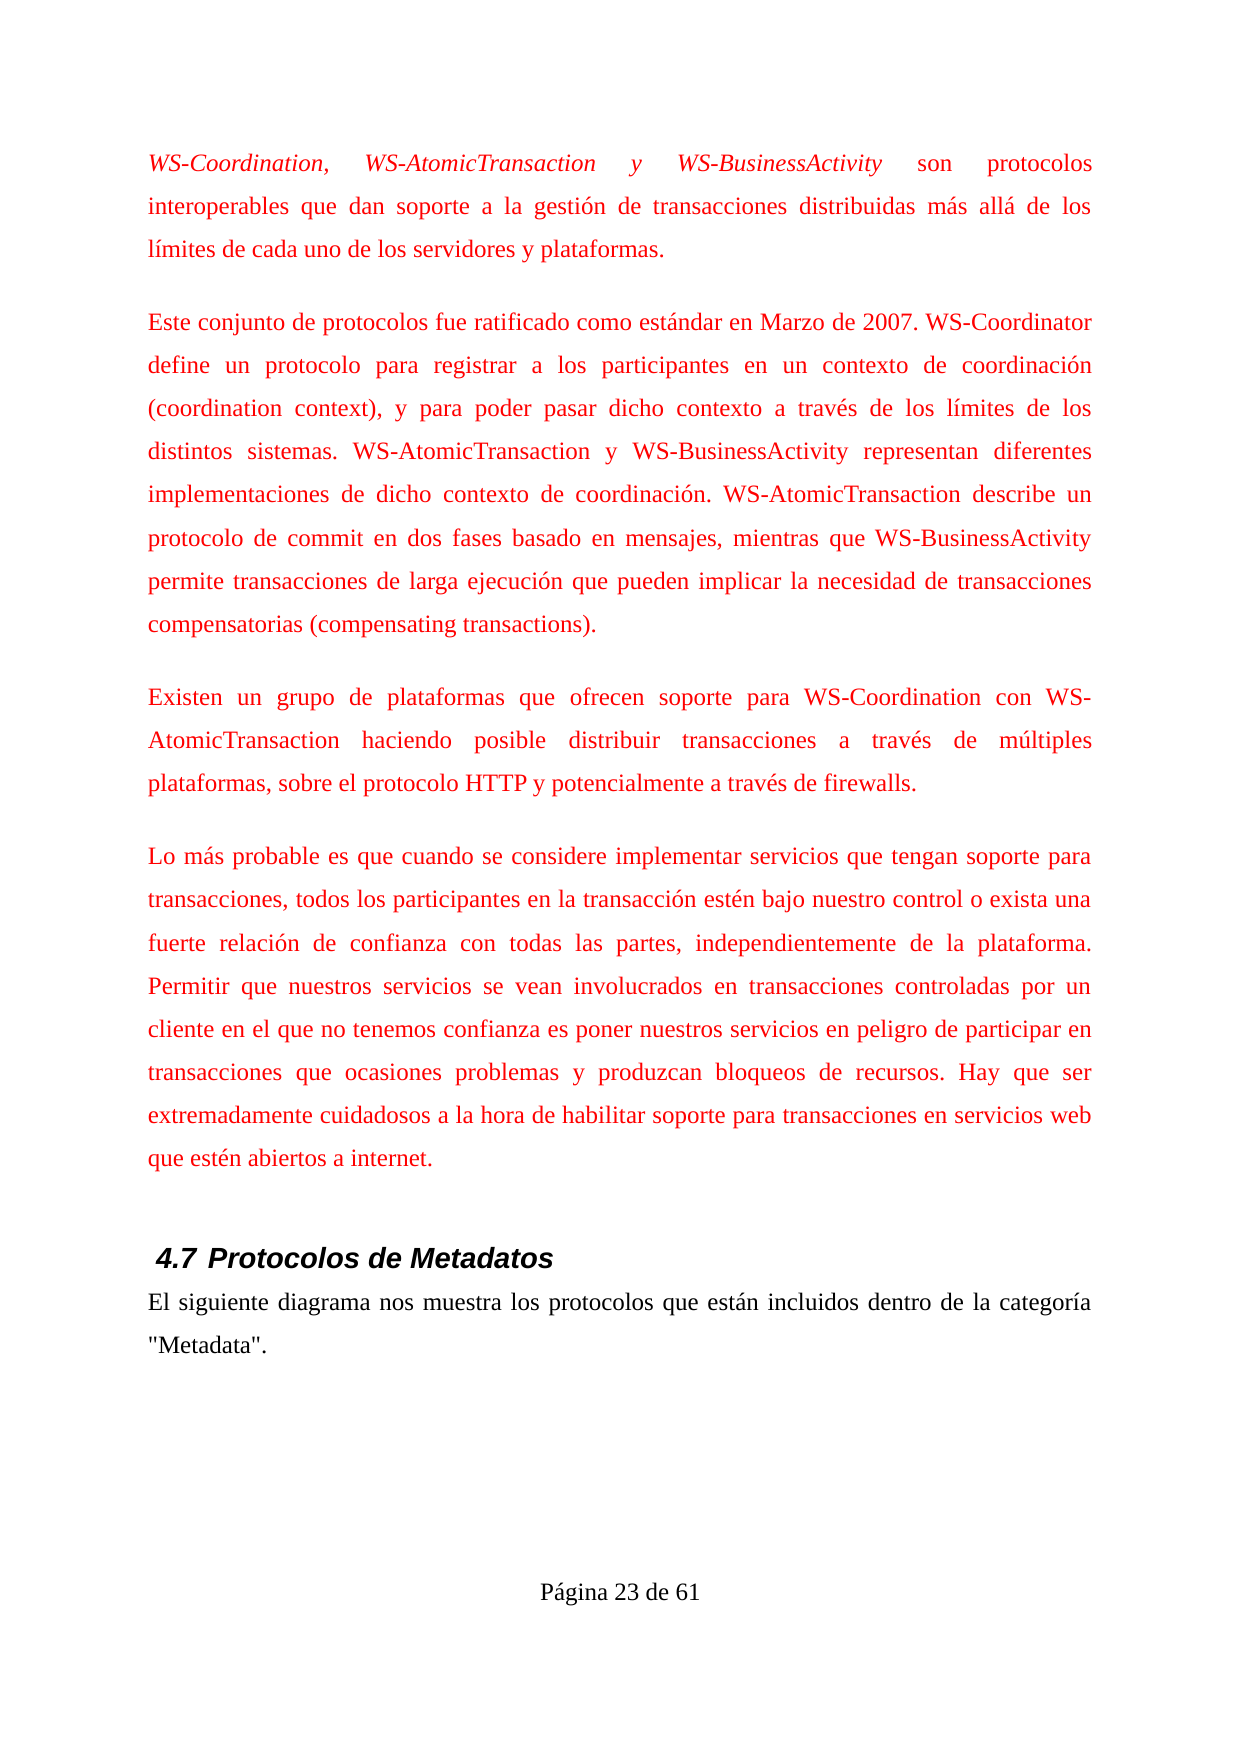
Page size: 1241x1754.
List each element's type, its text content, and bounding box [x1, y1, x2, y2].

subtitle Protocolos de Metadatos [148, 1241, 1093, 1275]
text WS-Coordination, WS-AtomicTransaction y WS-BusinessActivity son protocolos interoperables que dan soporte a la gestión de transacciones distribuidas más allá de los límites de cada uno de los servidores y plataformas. [148, 148, 1093, 263]
text El siguiente diagrama nos muestra los protocolos que están incluidos dentro de la categoría "Metadata". [148, 1287, 1093, 1359]
text Existen un grupo de plataformas que ofrecen soporte para WS-Coordination con WS-AtomicTransaction haciendo posible distribuir transacciones a través de múltiples plataformas, sobre el protocolo HTTP y potencialmente a través de firewalls. [148, 682, 1093, 797]
text Lo más probable es que cuando se considere implementar servicios que tengan soporte para transacciones, todos los participantes en la transacción estén bajo nuestro control o exista una fuerte relación de confianza con todas las partes, independientemente de la plataforma. Permitir que nuestros servicios se vean involucrados en transacciones controladas por un cliente en el que no tenemos confianza es poner nuestros servicios en peligro de participar en transacciones que ocasiones problemas y produzcan bloqueos de recursos. Hay que ser extremadamente cuidadosos a la hora de habilitar soporte para transacciones en servicios web que estén abiertos a internet. [148, 841, 1093, 1172]
text Este conjunto de protocolos fue ratificado como estándar en Marzo de 2007. WS-Coordinator define un protocolo para registrar a los participantes en un contexto de coordinación (coordination context), y para poder pasar dicho contexto a través de los límites de los distintos sistemas. WS-AtomicTransaction y WS-BusinessActivity representan diferentes implementaciones de dicho contexto de coordinación. WS-AtomicTransaction describe un protocolo de commit en dos fases basado en mensajes, mientras que WS-BusinessActivity permite transacciones de larga ejecución que pueden implicar la necesidad de transacciones compensatorias (compensating transactions). [148, 307, 1093, 638]
